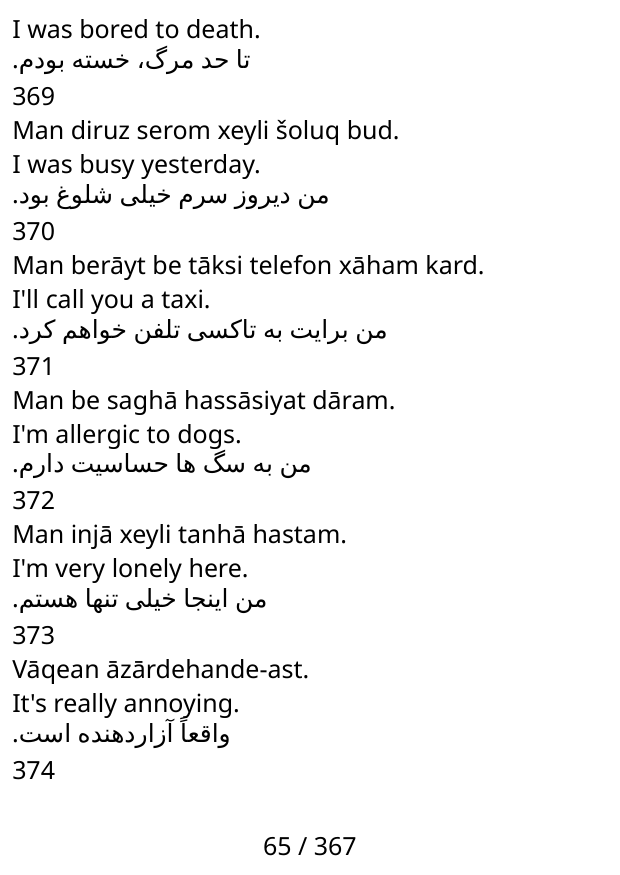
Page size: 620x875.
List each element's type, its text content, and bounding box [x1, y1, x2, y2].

text Man diruz serom xeyli šoluq bud. [12, 113, 607, 147]
text 371 [12, 348, 607, 382]
text Vāqean āzārdehande-ast. [12, 652, 607, 686]
text من برایت به تاکسی تلفن خواهم کرد. [12, 316, 607, 348]
text 370 [12, 213, 607, 247]
text من اینجا خیلی تنها هستم. [12, 585, 607, 618]
text 369 [12, 79, 607, 113]
text واقعاً آزاردهنده است. [12, 720, 607, 753]
text I'll call you a taxi. [12, 282, 607, 316]
text 372 [12, 483, 607, 517]
text I was bored to death. [12, 12, 607, 46]
text 373 [12, 618, 607, 652]
text I'm allergic to dogs. [12, 416, 607, 450]
text Man injā xeyli tanhā hastam. [12, 517, 607, 551]
text من دیروز سرم خیلی شلوغ بود. [12, 181, 607, 213]
text Man be sag‌hā hassāsiyat dāram. [12, 382, 607, 416]
text I'm very lonely here. [12, 551, 607, 585]
text Man berāyt be tāksi telefon xāham kard. [12, 247, 607, 282]
text من به سگ ها حساسیت دارم. [12, 450, 607, 483]
text 374 [12, 753, 607, 787]
text I was busy yesterday. [12, 147, 607, 181]
text It's really annoying. [12, 686, 607, 720]
text تا حد مرگ، خسته بودم. [12, 46, 607, 79]
